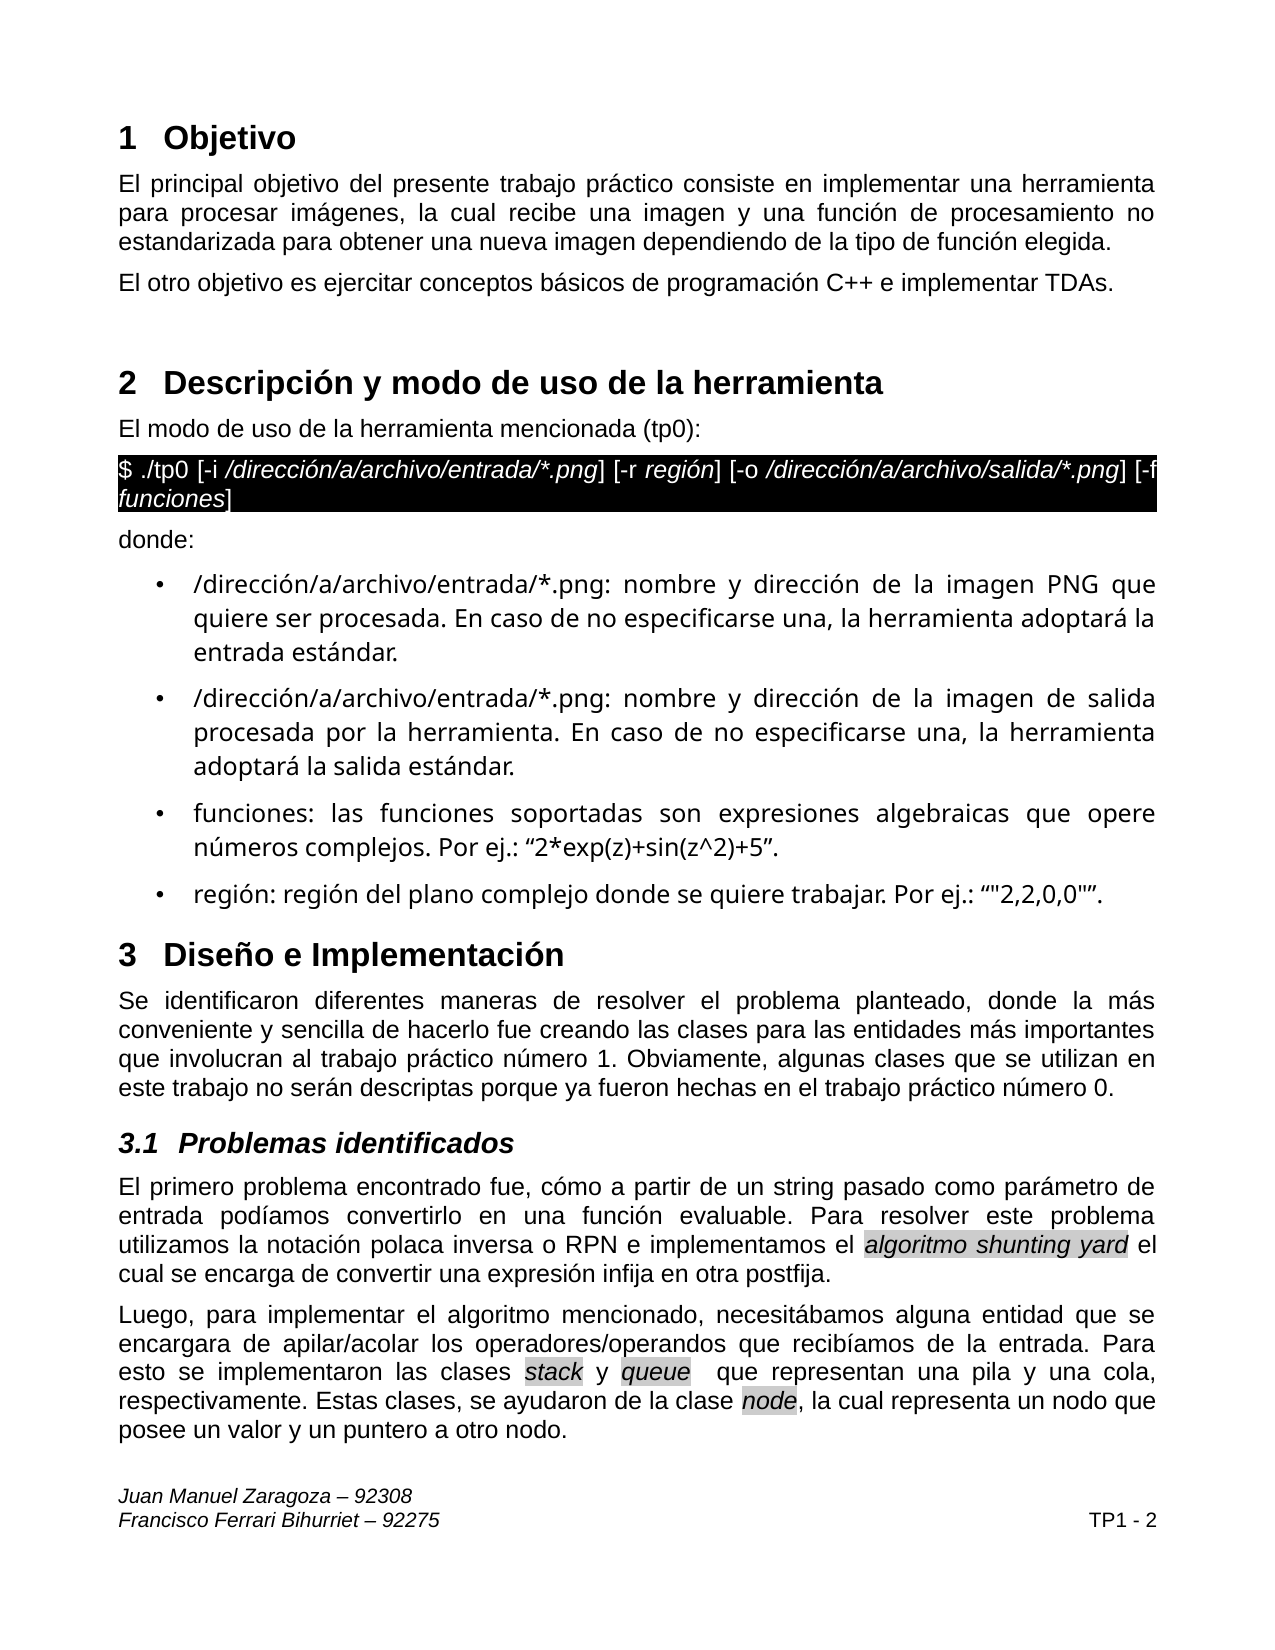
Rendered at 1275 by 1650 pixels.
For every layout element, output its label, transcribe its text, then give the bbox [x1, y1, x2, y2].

subtitle Problemas identificados [118, 1126, 1157, 1160]
subtitle Diseño e Implementación [118, 935, 1157, 974]
subtitle Objetivo [118, 118, 1157, 157]
text El modo de uso de la herramienta mencionada (tp0): [118, 414, 1157, 442]
list región: región del plano complejo donde se quiere trabajar. Por ej.: “"2,2,0,0"”. [156, 876, 1157, 910]
list funciones: las funciones soportadas son expresiones algebraicas que opere números complejos. Por ej.: “2*exp(z)+sin(z^2)+5”. [156, 796, 1157, 864]
text El principal objetivo del presente trabajo práctico consiste en implementar una herramienta para procesar imágenes, la cual recibe una imagen y una función de procesamiento no estandarizada para obtener una nueva imagen dependiendo de la tipo de función elegida. [118, 169, 1157, 255]
text El primero problema encontrado fue, cómo a partir de un string pasado como parámetro de entrada podíamos convertirlo en una función evaluable. Para resolver este problema utilizamos la notación polaca inversa o RPN e implementamos el algoritmo shunting yard el cual se encarga de convertir una expresión infija en otra postfija. [118, 1172, 1157, 1287]
list /dirección/a/archivo/entrada/*.png: nombre y dirección de la imagen PNG que quiere ser procesada. En caso de no especificarse una, la herramienta adoptará la entrada estándar. [156, 566, 1157, 668]
subtitle Descripción y modo de uso de la herramienta [118, 363, 1157, 401]
list /dirección/a/archivo/entrada/*.png: nombre y dirección de la imagen de salida procesada por la herramienta. En caso de no especificarse una, la herramienta adoptará la salida estándar. [156, 681, 1157, 783]
text donde: [118, 525, 1157, 554]
text $ ./tp0 [-i /dirección/a/archivo/entrada/*.png] [-r región] [-o /dirección/a/archivo/salida/*.png] [-f funciones] [118, 455, 1157, 512]
text Se identificaron diferentes maneras de resolver el problema planteado, donde la más conveniente y sencilla de hacerlo fue creando las clases para las entidades más importantes que involucran al trabajo práctico número 1. Obviamente, algunas clases que se utilizan en este trabajo no serán descriptas porque ya fueron hechas en el trabajo práctico número 0. [118, 986, 1157, 1101]
text Luego, para implementar el algoritmo mencionado, necesitábamos alguna entidad que se encargara de apilar/acolar los operadores/operandos que recibíamos de la entrada. Para esto se implementaron las clases stack y queue que representan una pila y una cola, respectivamente. Estas clases, se ayudaron de la clase node, la cual representa un nodo que posee un valor y un puntero a otro nodo. [118, 1300, 1157, 1443]
text El otro objetivo es ejercitar conceptos básicos de programación C++ e implementar TDAs. [118, 268, 1157, 297]
